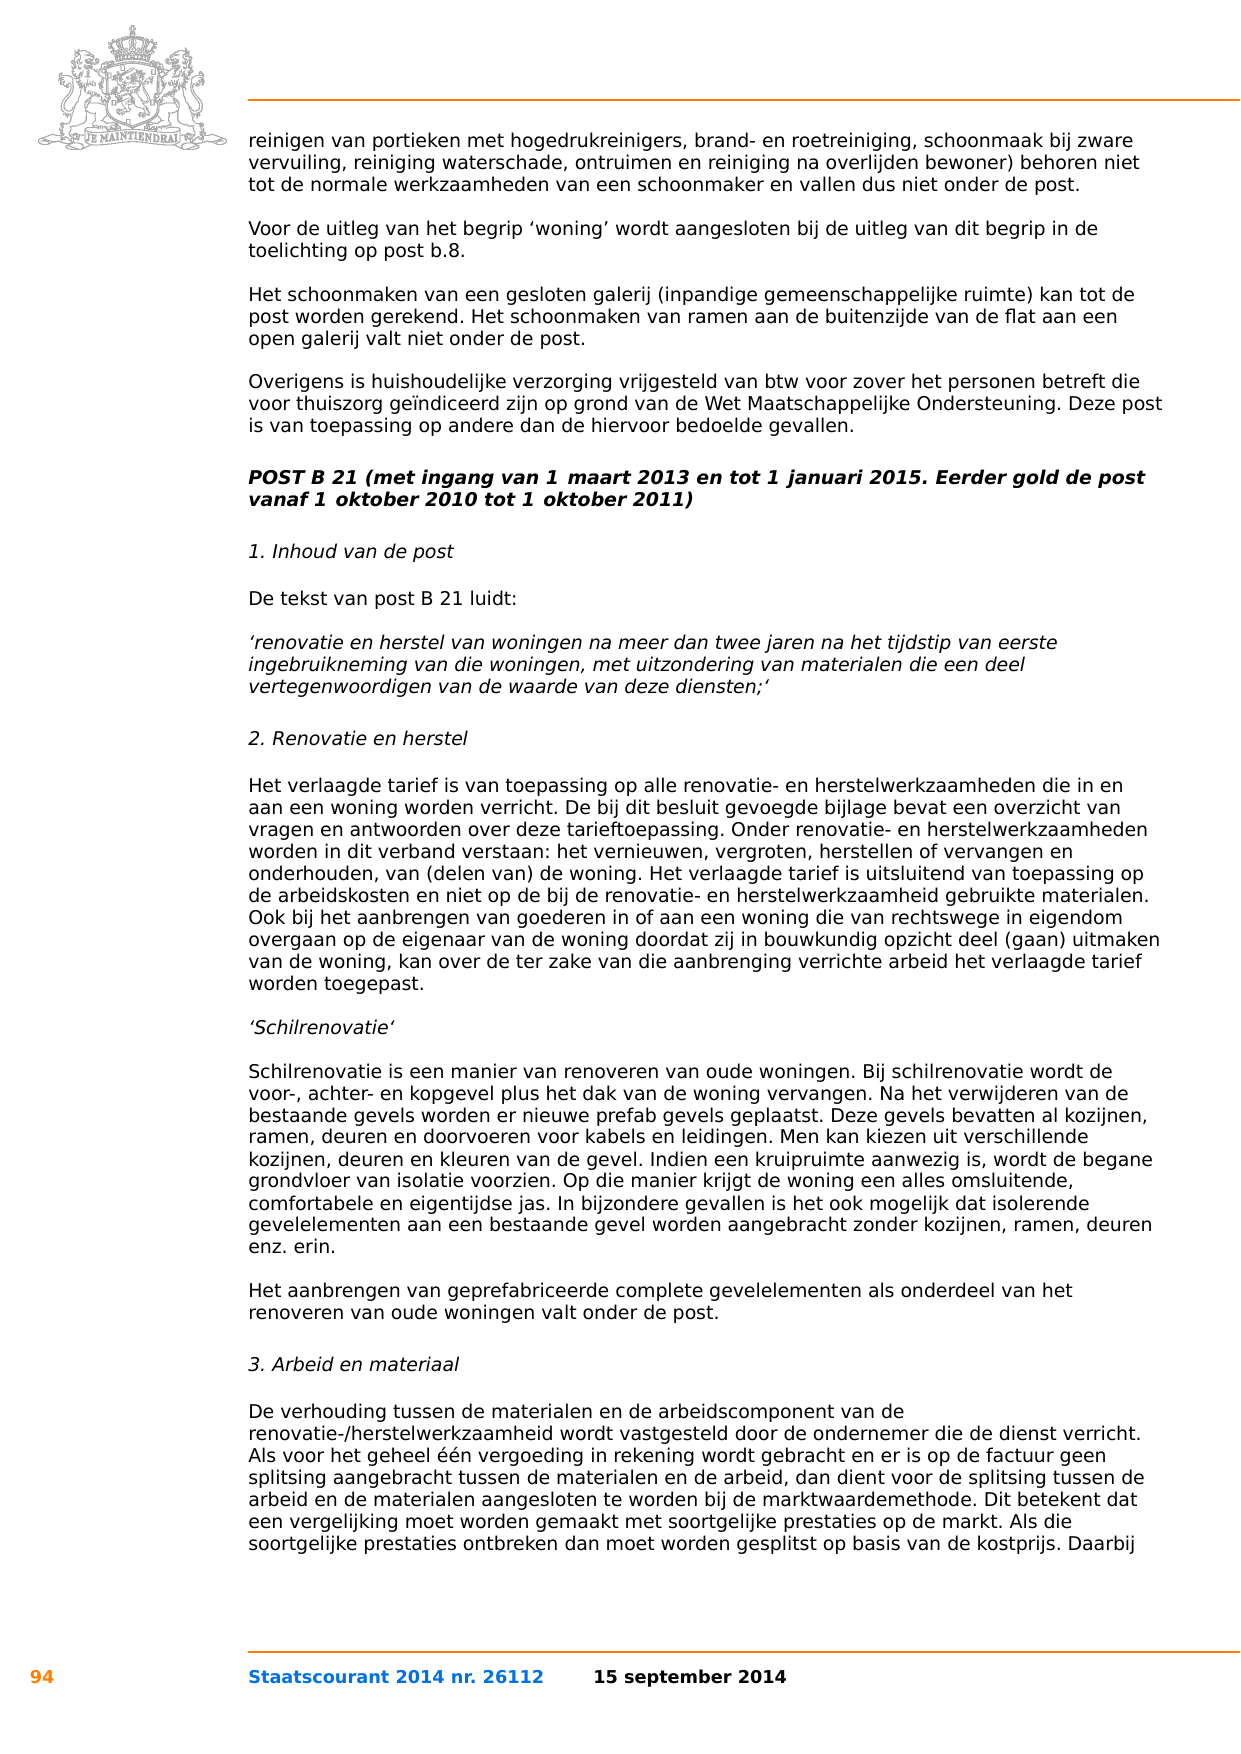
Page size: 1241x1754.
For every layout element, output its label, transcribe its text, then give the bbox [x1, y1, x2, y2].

text Het aanbrengen van geprefabriceerde complete gevelelementen als onderdeel van het renoveren van oude woningen valt onder de post. [248, 1280, 1163, 1324]
text Voor de uitleg van het begrip ‘woning’ wordt aangesloten bij de uitleg van dit begrip in de toelichting op post b.8. [248, 218, 1163, 262]
text Overigens is huishoudelijke verzorging vrijgesteld van btw voor zover het personen betreft die voor thuiszorg geïndiceerd zijn op grond van de Wet Maatschappelijke Ondersteuning. Deze post is van toepassing op andere dan de hiervoor bedoelde gevallen. [248, 371, 1163, 437]
subtitle ‘Schilrenovatie‘ [248, 1017, 1163, 1039]
subtitle 3. Arbeid en materiaal [248, 1354, 1163, 1376]
text Schilrenovatie is een manier van renoveren van oude woningen. Bij schilrenovatie wordt de voor-, achter- en kopgevel plus het dak van de woning vervangen. Na het verwijderen van de bestaande gevels worden er nieuwe prefab gevels geplaatst. Deze gevels bevatten al kozijnen, ramen, deuren en doorvoeren voor kabels en leidingen. Men kan kiezen uit verschillende kozijnen, deuren en kleuren van de gevel. Indien een kruipruimte aanwezig is, wordt de begane grondvloer van isolatie voorzien. Op die manier krijgt de woning een alles omsluitende, comfortabele en eigentijdse jas. In bijzondere gevallen is het ook mogelijk dat isolerende gevelelementen aan een bestaande gevel worden aangebracht zonder kozijnen, ramen, deuren enz. erin. [248, 1061, 1163, 1258]
picture [38, 25, 227, 150]
text Het schoonmaken van een gesloten galerij (inpandige gemeenschappelijke ruimte) kan tot de post worden gerekend. Het schoonmaken van ramen aan de buitenzijde van de flat aan een open galerij valt niet onder de post. [248, 283, 1163, 349]
subtitle 1. Inhoud van de post [248, 541, 1163, 563]
text Het verlaagde tarief is van toepassing op alle renovatie- en herstelwerkzaamheden die in en aan een woning worden verricht. De bij dit besluit gevoegde bijlage bevat een overzicht van vragen en antwoorden over deze tarieftoepassing. Onder renovatie- en herstelwerkzaamheden worden in dit verband verstaan: het vernieuwen, vergroten, herstellen of vervangen en onderhouden, van (delen van) de woning. Het verlaagde tarief is uitsluitend van toepassing op de arbeidskosten en niet op de bij de renovatie- en herstelwerkzaamheid gebruikte materialen. Ook bij het aanbrengen van goederen in of aan een woning die van rechtswege in eigendom overgaan op de eigenaar van de woning doordat zij in bouwkundig opzicht deel (gaan) uitmaken van de woning, kan over de ter zake van die aanbrenging verrichte arbeid het verlaagde tarief worden toegepast. [248, 775, 1163, 995]
text De tekst van post B 21 luidt: [248, 588, 1163, 610]
subtitle 2. Renovatie en herstel [248, 728, 1163, 750]
text reinigen van portieken met hogedrukreinigers, brand- en roetreiniging, schoonmaak bij zware vervuiling, reiniging waterschade, ontruimen en reiniging na overlijden bewoner) behoren niet tot de normale werkzaamheden van een schoonmaker en vallen dus niet onder de post. [248, 130, 1163, 196]
text De verhouding tussen de materialen en de arbeidscomponent van de renovatie-/herstelwerkzaamheid wordt vastgesteld door de ondernemer die de dienst verricht. Als voor het geheel één vergoeding in rekening wordt gebracht en er is op de factuur geen splitsing aangebracht tussen de materialen en de arbeid, dan dient voor de splitsing tussen de arbeid en de materialen aangesloten te worden bij de marktwaardemethode. Dit betekent dat een vergelijking moet worden gemaakt met soortgelijke prestaties op de markt. Als die soortgelijke prestaties ontbreken dan moet worden gesplitst op basis van de kostprijs. Daarbij [248, 1401, 1163, 1555]
text ‘renovatie en herstel van woningen na meer dan twee jaren na het tijdstip van eerste ingebruikneming van die woningen, met uitzondering van materialen die een deel vertegenwoordigen van de waarde van deze diensten;‘ [248, 632, 1163, 698]
subtitle POST B 21 (met ingang van 1 maart 2013 en tot 1 januari 2015. Eerder gold de post vanaf 1 oktober 2010 tot 1 oktober 2011) [248, 467, 1163, 511]
